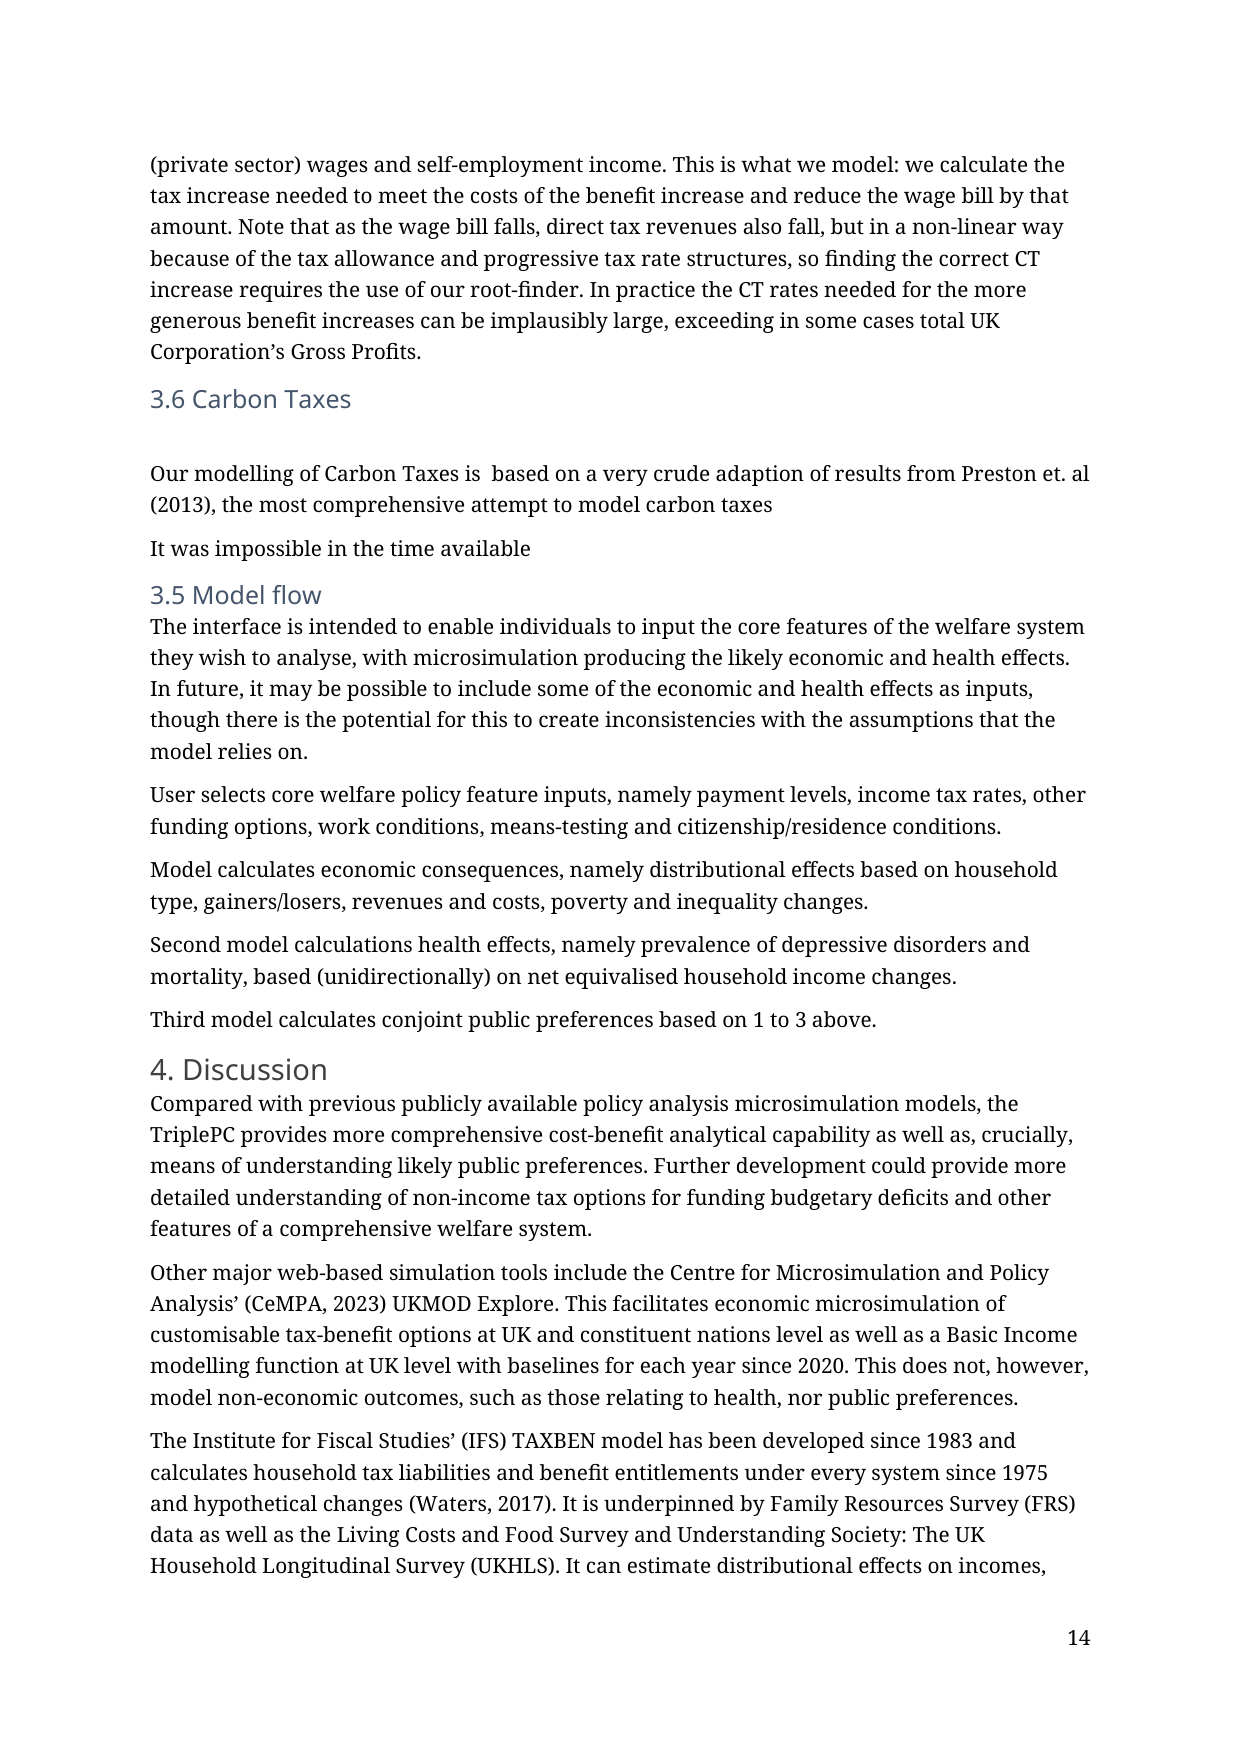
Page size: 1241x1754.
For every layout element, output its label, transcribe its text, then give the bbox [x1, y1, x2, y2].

text Our modelling of Carbon Taxes is based on a very crude adaption of results from Preston et. al (2013), the most comprehensive attempt to model carbon taxes [150, 459, 1090, 519]
subtitle 3.5 Model flow [150, 578, 1090, 612]
text The Institute for Fiscal Studies’ (IFS) TAXBEN model has been developed since 1983 and calculates household tax liabilities and benefit entitlements under every system since 1975 and hypothetical changes (Waters, 2017). It is underpinned by Family Resources Survey (FRS) data as well as the Living Costs and Food Survey and Understanding Society: The UK Household Longitudinal Survey (UKHLS). It can estimate distributional effects on incomes, [150, 1427, 1090, 1580]
text Compared with previous publicly available policy analysis microsimulation models, the TriplePC provides more comprehensive cost-benefit analytical capability as well as, crucially, means of understanding likely public preferences. Further development could provide more detailed understanding of non-income tax options for funding budgetary deficits and other features of a comprehensive welfare system. [150, 1089, 1090, 1242]
text Model calculates economic consequences, namely distributional effects based on household type, gainers/losers, revenues and costs, poverty and inequality changes. [150, 856, 1090, 915]
text Other major web-based simulation tools include the Centre for Microsimulation and Policy Analysis’ (CeMPA, 2023) UKMOD Explore. This facilitates economic microsimulation of customisable tax-benefit options at UK and constituent nations level as well as a Basic Income modelling function at UK level with baselines for each year since 2020. This does not, however, model non-economic outcomes, such as those relating to health, nor public preferences. [150, 1258, 1090, 1411]
text User selects core welfare policy feature inputs, namely payment levels, income tax rates, other funding options, work conditions, means-testing and citizenship/residence conditions. [150, 781, 1090, 840]
text (private sector) wages and self-employment income. This is what we model: we calculate the tax increase needed to meet the costs of the benefit increase and reduce the wage bill by that amount. Note that as the wage bill falls, direct tax revenues also fall, but in a non-linear way because of the tax allowance and progressive tax rate structures, so finding the correct CT increase requires the use of our root-finder. In practice the CT rates needed for the more generous benefit increases can be implausibly large, exceeding in some cases total UK Corporation’s Gross Profits. [150, 150, 1090, 366]
text Third model calculates conjoint public preferences based on 1 to 3 above. [150, 1006, 1090, 1034]
text It was impossible in the time available [150, 534, 1090, 562]
text The interface is intended to enable individuals to input the core features of the welfare system they wish to analyse, with microsimulation producing the likely economic and health effects. In future, it may be possible to include some of the economic and health effects as inputs, though there is the potential for this to create inconsistencies with the assumptions that the model relies on. [150, 612, 1090, 765]
subtitle 3.6 Carbon Taxes [150, 381, 1090, 415]
text Second model calculations health effects, namely prevalence of depressive disorders and mortality, based (unidirectionally) on net equivalised household income changes. [150, 931, 1090, 990]
subtitle 4. Discussion [150, 1049, 1090, 1089]
